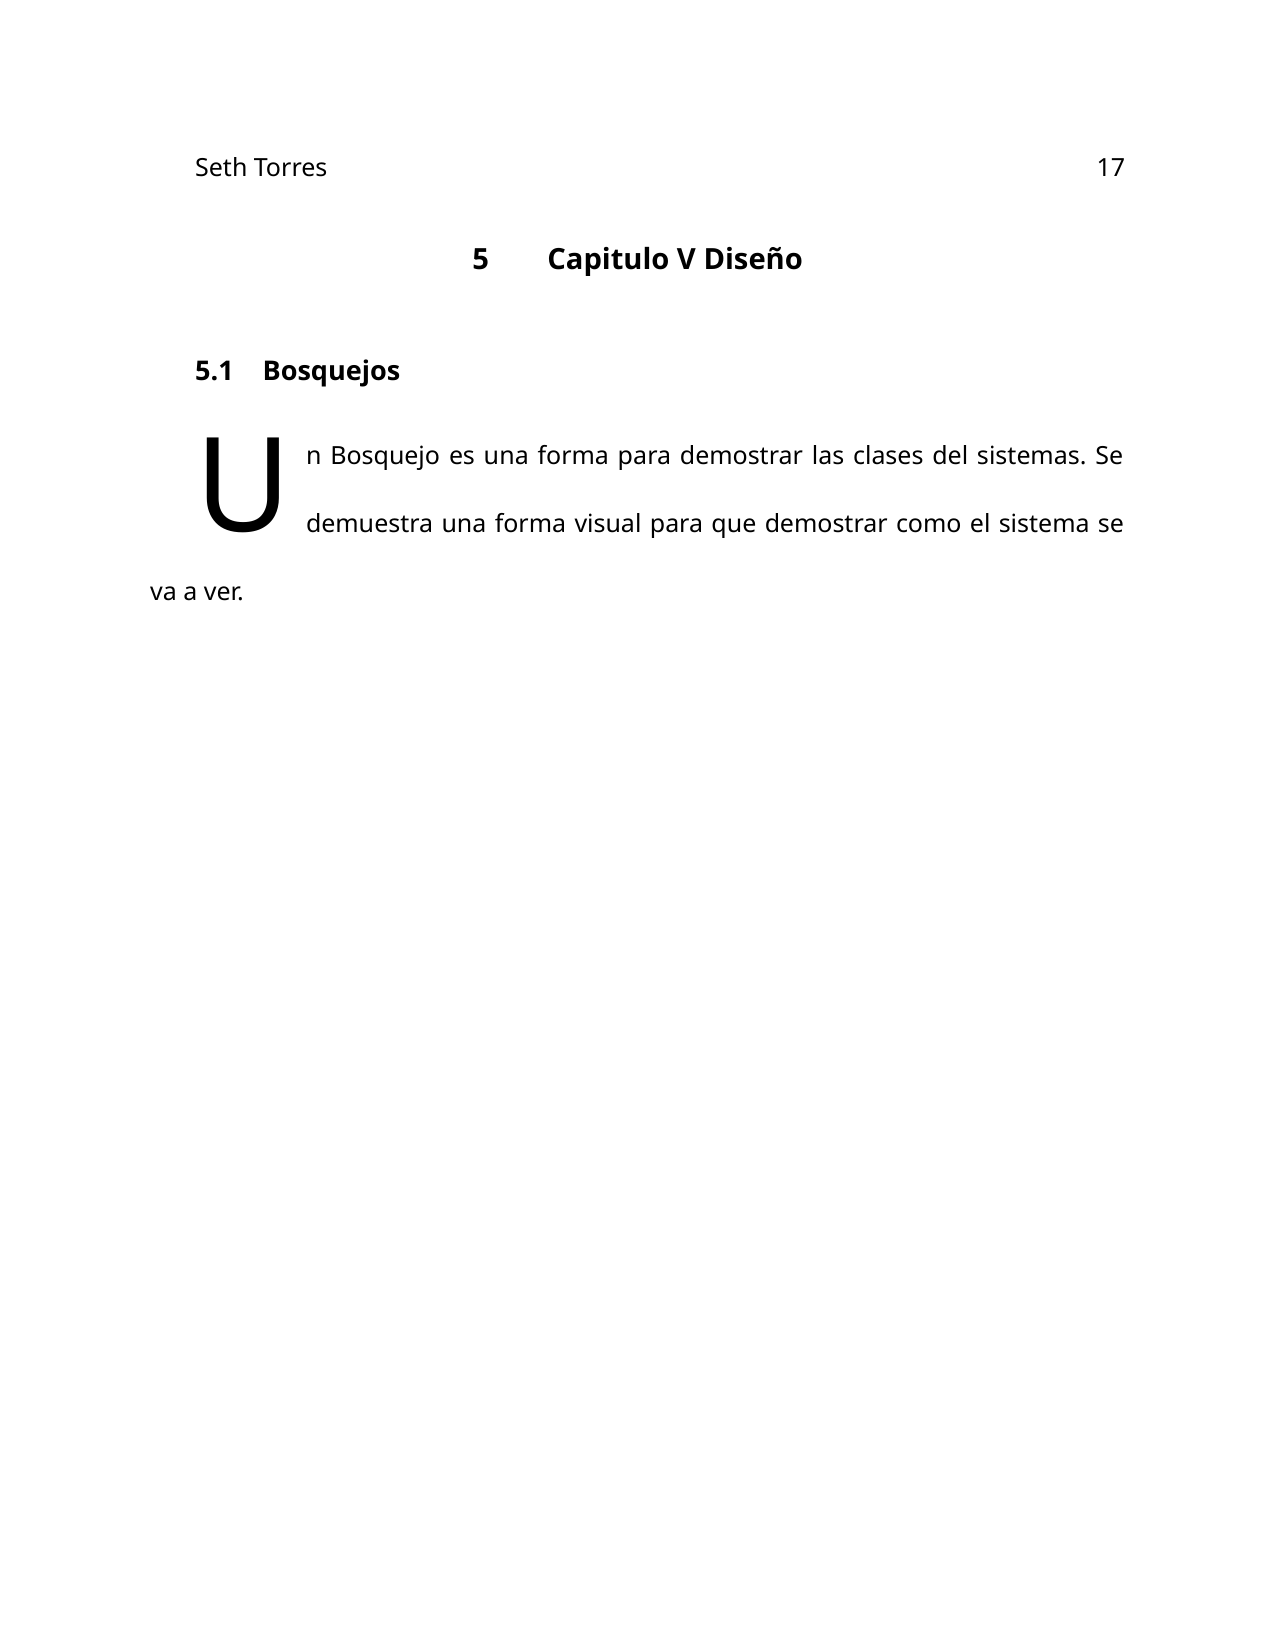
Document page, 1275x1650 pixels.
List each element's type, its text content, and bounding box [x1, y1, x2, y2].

subtitle Bosquejos [150, 351, 1125, 388]
text Un Bosquejo es una forma para demostrar las clases del sistemas. Se demuestra una forma visual para que demostrar como el sistema se va a ver. [150, 437, 1125, 608]
subtitle Capitulo V Diseño [150, 238, 1125, 278]
